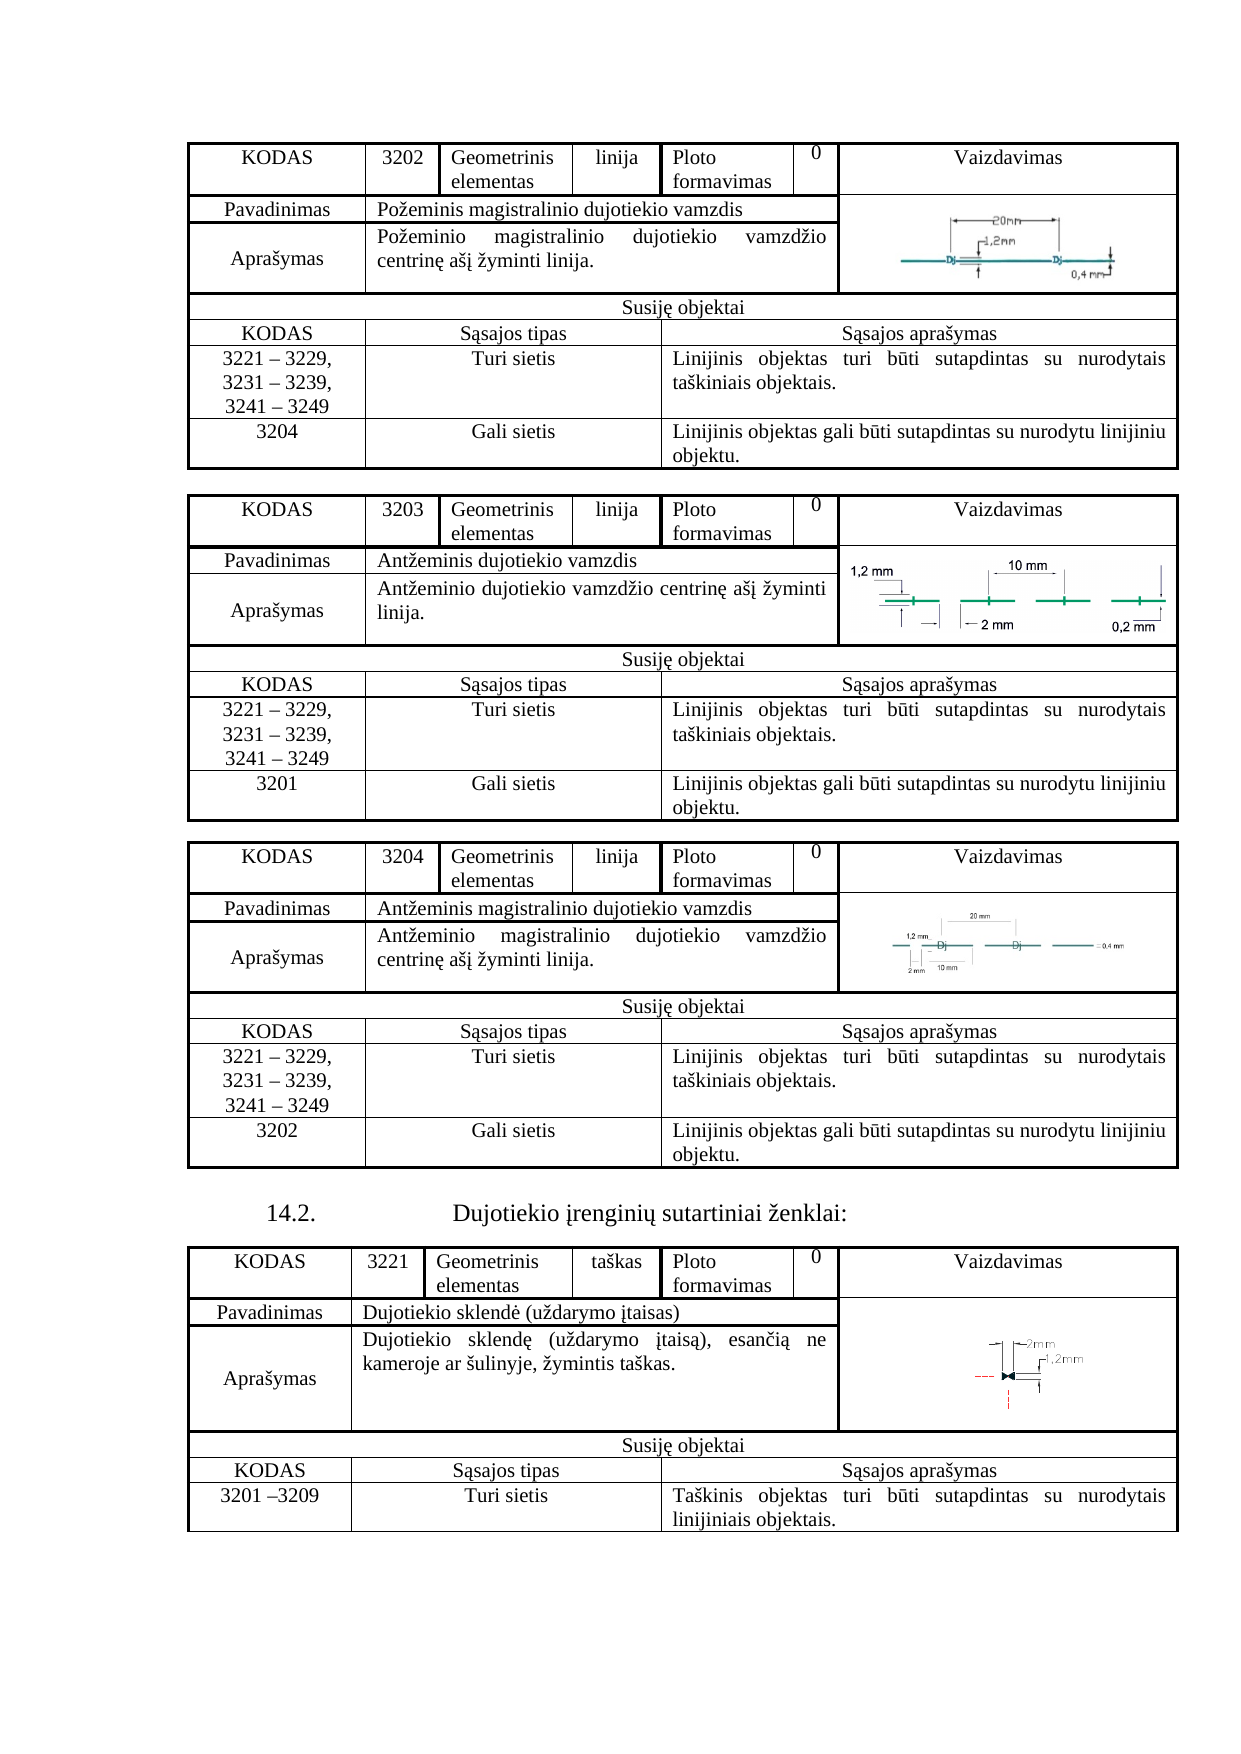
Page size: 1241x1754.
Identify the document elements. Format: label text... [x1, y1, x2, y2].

table_header Ploto formavimas [663, 844, 793, 892]
table_cell Turi sietis [366, 346, 661, 418]
table_cell Linijinis objektas gali būti sutapdintas su nurodytu linijiniu objektu. [662, 1118, 1176, 1166]
table_header  [794, 844, 837, 892]
table_cell KODAS [190, 320, 365, 344]
table_cell [840, 546, 1176, 644]
table_cell Antžeminis magistralinio dujotiekio vamzdis [366, 895, 837, 919]
table_cell Gali sietis [366, 419, 661, 467]
table_cell Linijinis objektas turi būti sutapdintas su nurodytais taškiniais objektais. [662, 698, 1176, 769]
table_cell KODAS [190, 1458, 351, 1482]
table_cell Sąsajos tipas [366, 320, 661, 344]
table_cell Pavadinimas [190, 895, 365, 919]
table_header linija [573, 497, 659, 545]
table_cell Sąsajos aprašymas [662, 320, 1176, 344]
table_cell Gali sietis [366, 771, 661, 819]
table_cell Susiję objektai [190, 295, 1176, 319]
table_cell Susiję objektai [190, 647, 1176, 671]
table_header KODAS [190, 497, 365, 545]
table_cell 3202 [190, 1118, 365, 1166]
table_cell Požeminis magistralinio dujotiekio vamzdis [366, 197, 837, 221]
table_header linija [573, 145, 659, 193]
table_header Vaizdavimas [840, 145, 1176, 193]
table_cell Dujotiekio sklendę (uždarymo įtaisą), esančią ne kameroje ar šulinyje, žymintis taškas. [352, 1327, 837, 1429]
table_cell Linijinis objektas gali būti sutapdintas su nurodytu linijiniu objektu. [662, 771, 1176, 819]
table_cell Turi sietis [366, 1044, 661, 1117]
table_header 3203 [366, 497, 438, 545]
table_cell Aprašymas [190, 923, 365, 991]
table_cell 3201 [190, 771, 365, 819]
table_header Ploto formavimas [663, 1249, 793, 1297]
table_cell Sąsajos aprašymas [662, 1019, 1176, 1043]
text 14.2. Dujotiekio įrenginių sutartiniai ženklai: [177, 1198, 1181, 1226]
table_header  [794, 1249, 837, 1297]
table_cell 3221 – 3229, 3231 – 3239, 3241 – 3249 [190, 1044, 365, 1117]
table_cell Susiję objektai [190, 1433, 1176, 1457]
table_header Geometrinis elementas [441, 145, 572, 193]
table_cell Susiję objektai [190, 994, 1176, 1018]
table_header Ploto formavimas [663, 497, 793, 545]
table_cell Linijinis objektas turi būti sutapdintas su nurodytais taškiniais objektais. [662, 1044, 1176, 1117]
table_header Geometrinis elementas [426, 1249, 572, 1297]
table_header taškas [573, 1249, 659, 1297]
table_cell Sąsajos aprašymas [662, 672, 1176, 696]
table_header Vaizdavimas [840, 1249, 1176, 1297]
table_cell [840, 1298, 1176, 1429]
table_cell Linijinis objektas turi būti sutapdintas su nurodytais taškiniais objektais. [662, 346, 1176, 418]
table_header KODAS [190, 1249, 351, 1297]
table_cell Antžeminio dujotiekio vamzdžio centrinę ašį žyminti linija. [366, 574, 837, 644]
table_header 3202 [366, 145, 438, 193]
table_cell Sąsajos tipas [352, 1458, 661, 1482]
table_header KODAS [190, 145, 365, 193]
table_header 3221 [352, 1249, 423, 1297]
table_cell 3204 [190, 419, 365, 467]
table_cell [840, 195, 1176, 292]
table_cell Linijinis objektas gali būti sutapdintas su nurodytu linijiniu objektu. [662, 419, 1176, 467]
table_cell Aprašymas [190, 1327, 351, 1429]
table_cell Antžeminis dujotiekio vamzdis [366, 549, 837, 572]
table_cell KODAS [190, 672, 365, 696]
table_cell Turi sietis [366, 698, 661, 769]
table_header 3204 [366, 844, 438, 892]
table_header Vaizdavimas [840, 497, 1176, 545]
table_cell Požeminio magistralinio dujotiekio vamzdžio centrinę ašį žyminti linija. [366, 224, 837, 292]
table_header KODAS [190, 844, 365, 892]
table_cell Aprašymas [190, 224, 365, 292]
table_cell 3221 – 3229, 3231 – 3239, 3241 – 3249 [190, 346, 365, 418]
table_cell KODAS [190, 1019, 365, 1043]
table_cell Pavadinimas [190, 1300, 351, 1324]
table_cell Sąsajos tipas [366, 672, 661, 696]
table_header linija [573, 844, 659, 892]
table_header Ploto formavimas [663, 145, 793, 193]
table_cell Antžeminio magistralinio dujotiekio vamzdžio centrinę ašį žyminti linija. [366, 923, 837, 991]
table_cell Sąsajos tipas [366, 1019, 661, 1043]
table_cell Pavadinimas [190, 197, 365, 221]
table_header Vaizdavimas [840, 844, 1176, 892]
table_cell Taškinis objektas turi būti sutapdintas su nurodytais linijiniais objektais. [662, 1483, 1176, 1531]
table_cell Pavadinimas [190, 549, 365, 572]
table_cell 3221 – 3229, 3231 – 3239, 3241 – 3249 [190, 698, 365, 769]
table_cell Sąsajos aprašymas [662, 1458, 1176, 1482]
table_header  [794, 497, 837, 545]
table_cell [840, 893, 1176, 991]
table_header  [794, 145, 837, 193]
table_cell Turi sietis [352, 1483, 661, 1531]
table_cell Dujotiekio sklendė (uždarymo įtaisas) [352, 1300, 837, 1324]
table_header Geometrinis elementas [441, 497, 572, 545]
table_cell Gali sietis [366, 1118, 661, 1166]
table_cell 3201 –3209 [190, 1483, 351, 1531]
table_cell Aprašymas [190, 574, 365, 644]
table_header Geometrinis elementas [441, 844, 572, 892]
